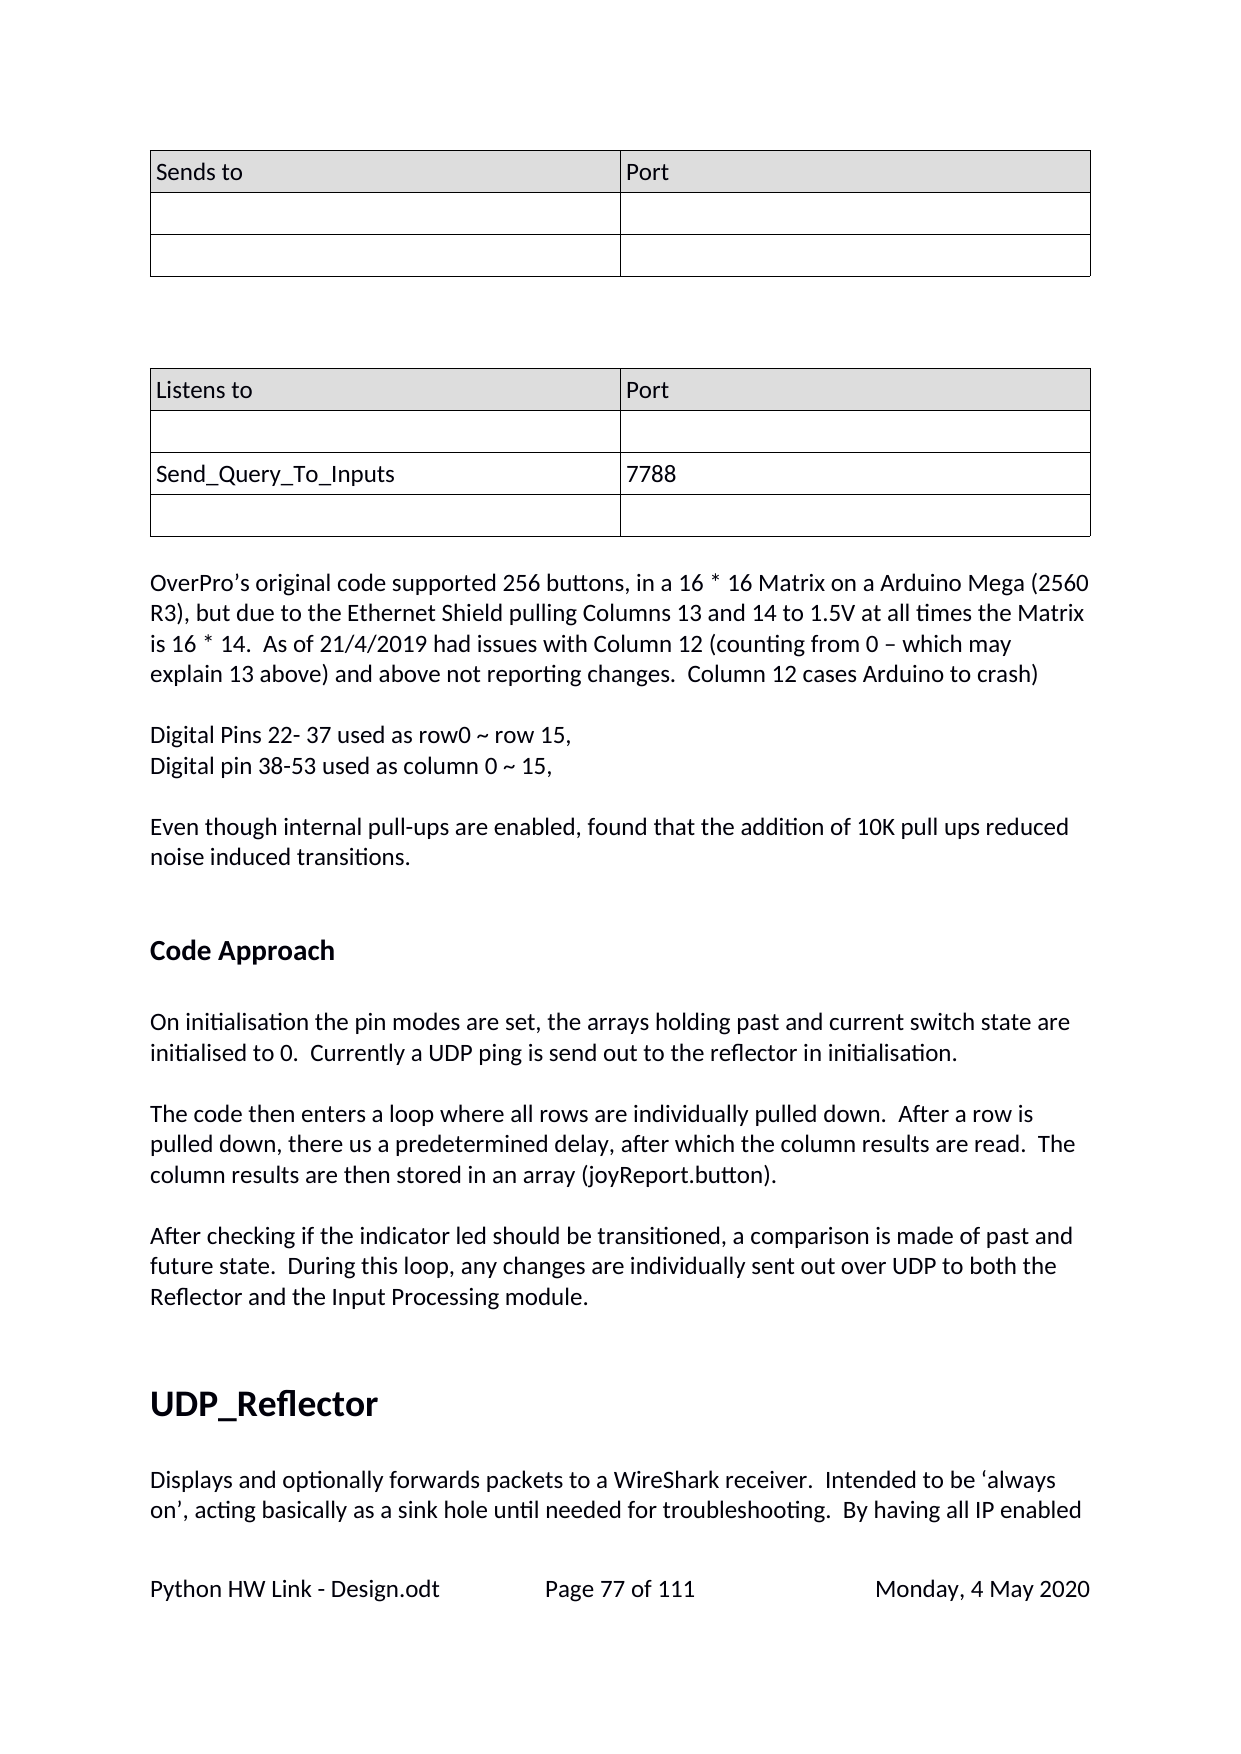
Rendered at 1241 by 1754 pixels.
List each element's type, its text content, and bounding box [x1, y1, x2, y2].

subtitle Code Approach [150, 932, 1090, 967]
table_header Sends to [151, 151, 620, 192]
table_header Port [621, 151, 1090, 192]
text Digital Pins 22- 37 used as row0 ~ row 15, [150, 719, 1090, 750]
table_cell [151, 193, 620, 234]
table_cell [621, 495, 1090, 536]
table_header Listens to [151, 369, 620, 410]
table_cell [621, 235, 1090, 276]
table_cell [151, 411, 620, 452]
table_cell [621, 411, 1090, 452]
text Digital pin 38-53 used as column 0 ~ 15, [150, 750, 1090, 781]
table_cell Send_Query_To_Inputs [151, 453, 620, 494]
text After checking if the indicator led should be transitioned, a comparison is made of past and future state. During this loop, any changes are individually sent out over UDP to both the Reflector and the Input Processing module. [150, 1220, 1090, 1311]
table_cell [621, 193, 1090, 234]
table_cell 7788 [621, 453, 1090, 494]
table_header Port [621, 369, 1090, 410]
table_cell [151, 235, 620, 276]
subtitle UDP_Reflector [150, 1379, 1090, 1425]
text Displays and optionally forwards packets to a WireShark receiver. Intended to be ‘always on’, acting basically as a sink hole until needed for troubleshooting. By having all IP enabled [150, 1464, 1090, 1525]
text On initialisation the pin modes are set, the arrays holding past and current switch state are initialised to 0. Currently a UDP ping is send out to the reflector in initialisation. [150, 1006, 1090, 1067]
table_cell [151, 495, 620, 536]
text The code then enters a loop where all rows are individually pulled down. After a row is pulled down, there us a predetermined delay, after which the column results are read. The column results are then stored in an array (joyReport.button). [150, 1098, 1090, 1189]
text OverPro’s original code supported 256 buttons, in a 16 * 16 Matrix on a Arduino Mega (2560 R3), but due to the Ethernet Shield pulling Columns 13 and 14 to 1.5V at all times the Matrix is 16 * 14. As of 21/4/2019 had issues with Column 12 (counting from 0 – which may explain 13 above) and above not reporting changes. Column 12 cases Arduino to crash) [150, 567, 1090, 689]
text Even though internal pull-ups are enabled, found that the addition of 10K pull ups reduced noise induced transitions. [150, 811, 1090, 872]
